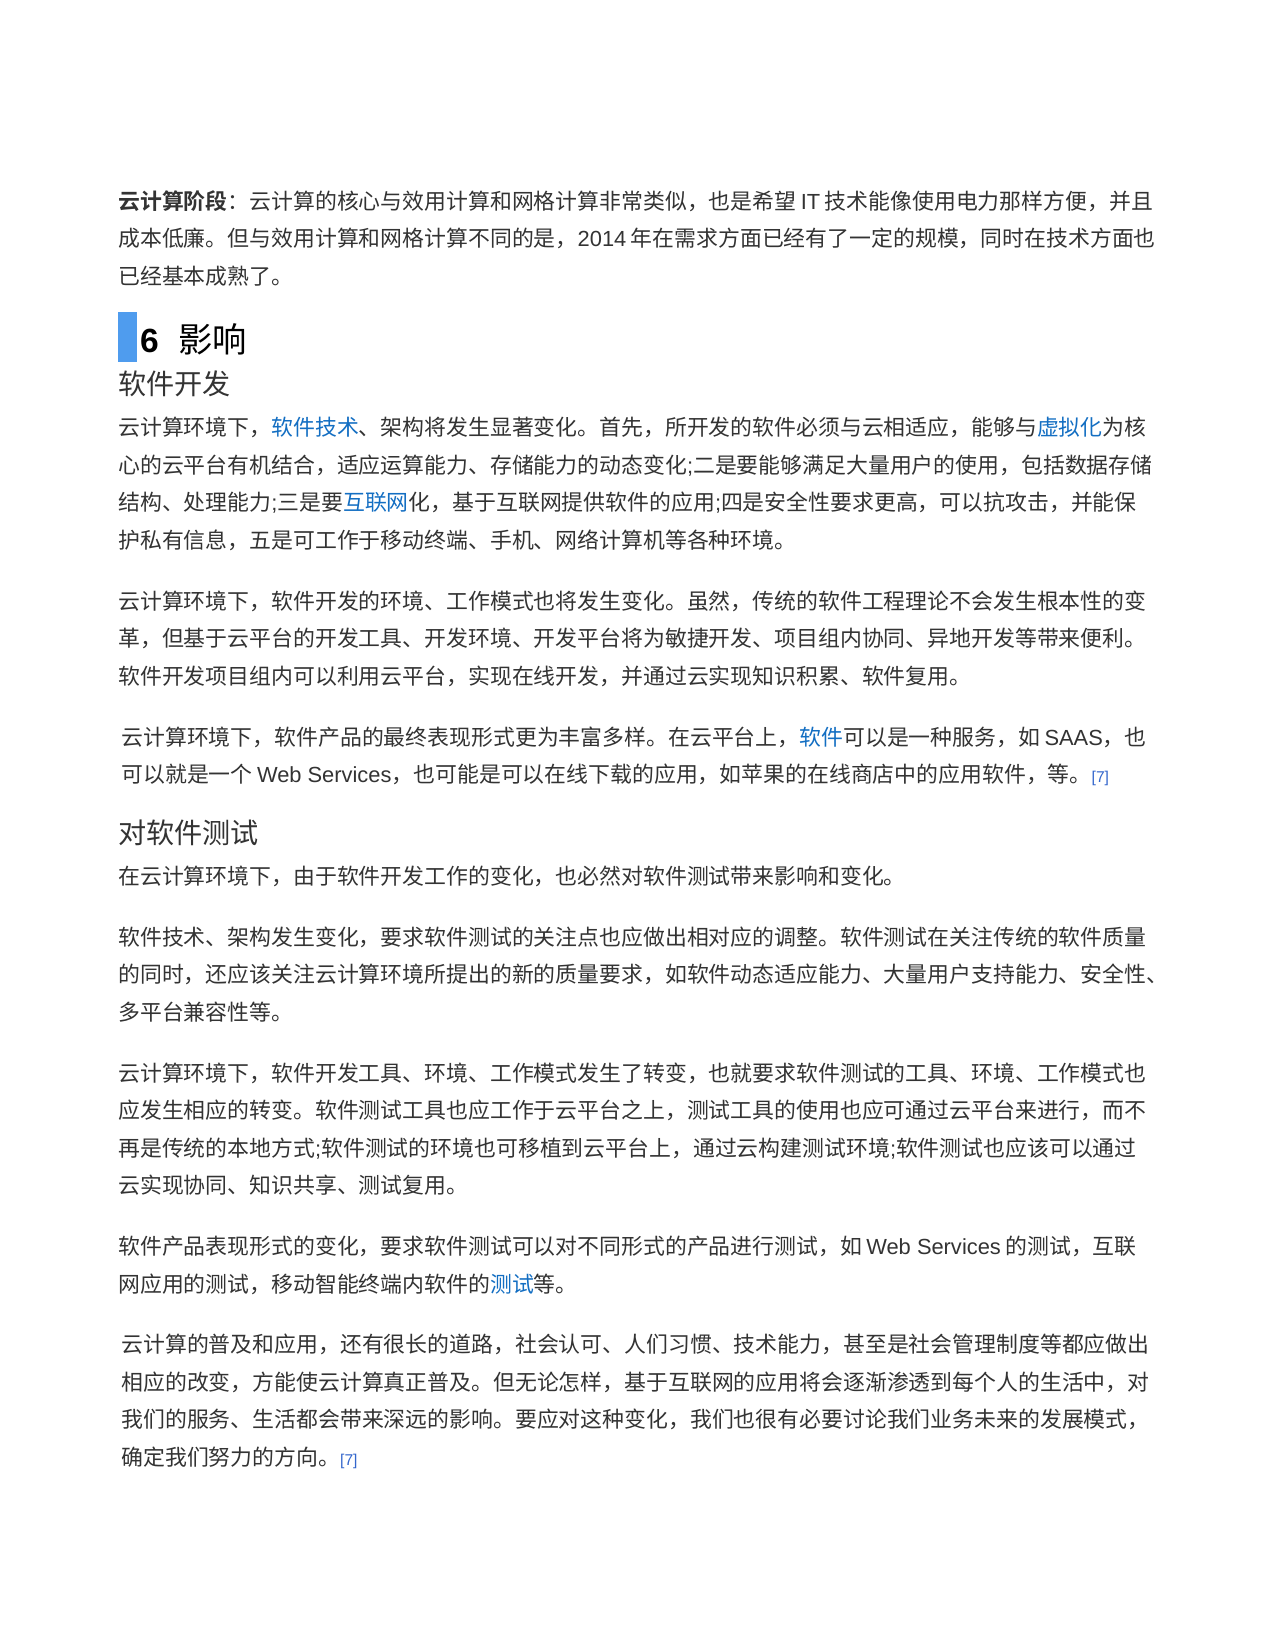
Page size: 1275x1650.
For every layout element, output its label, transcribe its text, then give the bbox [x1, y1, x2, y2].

text 云计算阶段：云计算的核心与效用计算和网格计算非常类似，也是希望IT技术能像使用电力那样方便，并且成本低廉。但与效用计算和网格计算不同的是，2014年在需求方面已经有了一定的规模，同时在技术方面也已经基本成熟了。 [118, 176, 1157, 289]
subtitle 对软件测试 [118, 811, 1157, 851]
subtitle 影响 [137, 312, 1157, 362]
subtitle 软件开发 [118, 362, 1157, 403]
text 云计算环境下，软件开发工具、环境、工作模式发生了转变，也就要求软件测试的工具、环境、工作模式也应发生相应的转变。软件测试工具也应工作于云平台之上，测试工具的使用也应可通过云平台来进行，而不再是传统的本地方式;软件测试的环境也可移植到云平台上，通过云构建测试环境;软件测试也应该可以通过云实现协同、知识共享、测试复用。 [118, 1048, 1157, 1198]
text 云计算环境下，软件开发的环境、工作模式也将发生变化。虽然，传统的软件工程理论不会发生根本性的变革，但基于云平台的开发工具、开发环境、开发平台将为敏捷开发、项目组内协同、异地开发等带来便利。软件开发项目组内可以利用云平台，实现在线开发，并通过云实现知识积累、软件复用。 [118, 576, 1157, 689]
text 云计算环境下，软件产品的最终表现形式更为丰富多样。在云平台上，软件可以是一种服务，如SAAS，也可以就是一个Web Services，也可能是可以在线下载的应用，如苹果的在线商店中的应用软件，等。[7] [121, 712, 1157, 787]
text 在云计算环境下，由于软件开发工作的变化，也必然对软件测试带来影响和变化。 [118, 851, 1157, 889]
text 软件技术、架构发生变化，要求软件测试的关注点也应做出相对应的调整。软件测试在关注传统的软件质量的同时，还应该关注云计算环境所提出的新的质量要求，如软件动态适应能力、大量用户支持能力、安全性、多平台兼容性等。 [118, 912, 1157, 1025]
text 软件产品表现形式的变化，要求软件测试可以对不同形式的产品进行测试，如Web Services的测试，互联网应用的测试，移动智能终端内软件的测试等。 [118, 1222, 1157, 1297]
text 云计算的普及和应用，还有很长的道路，社会认可、人们习惯、技术能力，甚至是社会管理制度等都应做出相应的改变，方能使云计算真正普及。但无论怎样，基于互联网的应用将会逐渐渗透到每个人的生活中，对我们的服务、生活都会带来深远的影响。要应对这种变化，我们也很有必要讨论我们业务未来的发展模式，确定我们努力的方向。[7] [121, 1320, 1157, 1470]
text 云计算环境下，软件技术、架构将发生显著变化。首先，所开发的软件必须与云相适应，能够与虚拟化为核心的云平台有机结合，适应运算能力、存储能力的动态变化;二是要能够满足大量用户的使用，包括数据存储结构、处理能力;三是要互联网化，基于互联网提供软件的应用;四是安全性要求更高，可以抗攻击，并能保护私有信息，五是可工作于移动终端、手机、网络计算机等各种环境。 [118, 403, 1157, 553]
